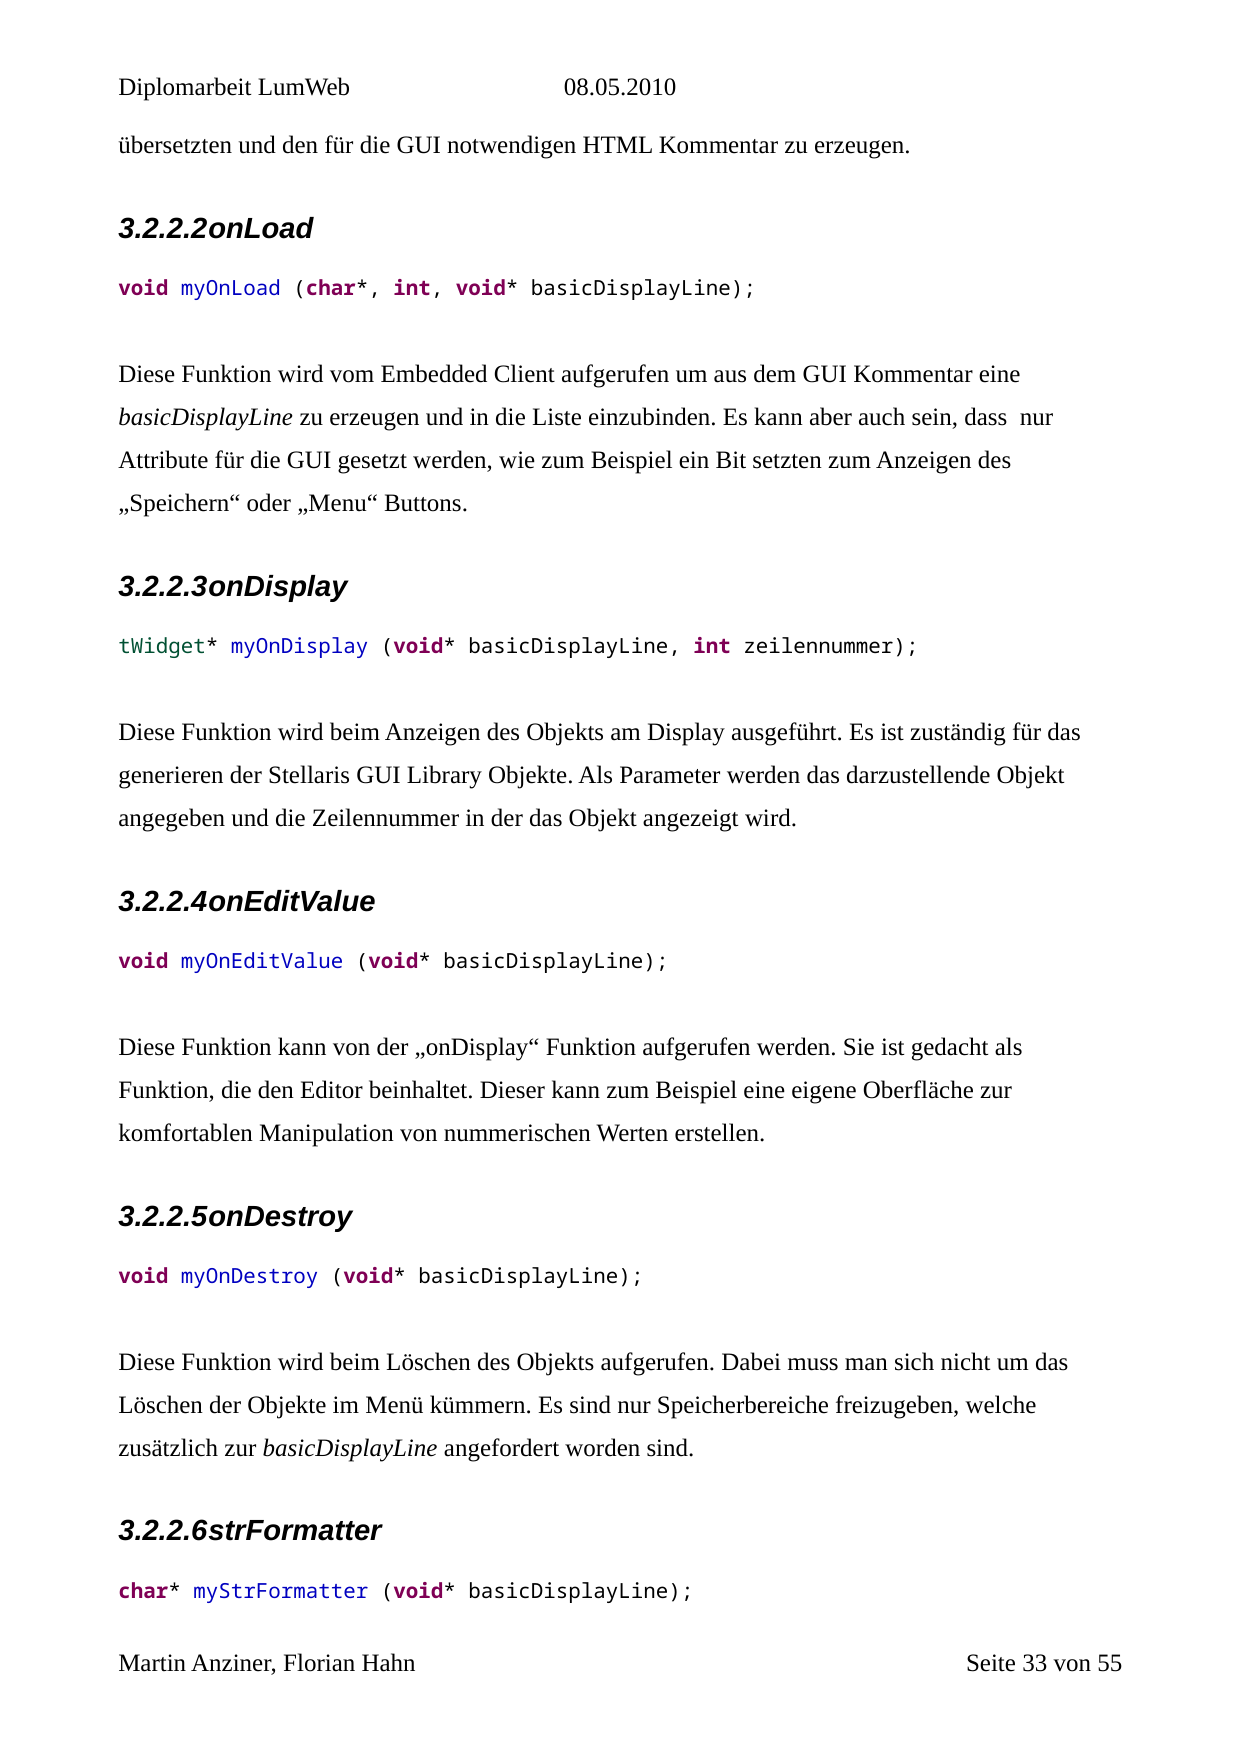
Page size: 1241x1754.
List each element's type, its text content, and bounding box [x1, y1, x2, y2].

text Diese Funktion kann von der „onDisplay“ Funktion aufgerufen werden. Sie ist gedacht als Funktion, die den Editor beinhaltet. Dieser kann zum Beispiel eine eigene Oberfläche zur komfortablen Manipulation von nummerischen Werten erstellen. [118, 1032, 1122, 1147]
subtitle onLoad [118, 211, 1122, 244]
text tWidget* myOnDisplay (void* basicDisplayLine, int zeilennummer); [118, 632, 1122, 660]
subtitle onEditValue [118, 884, 1122, 917]
text Diese Funktion wird beim Anzeigen des Objekts am Display ausgeführt. Es ist zuständig für das generieren der Stellaris GUI Library Objekte. Als Parameter werden das darzustellende Objekt angegeben und die Zeilennummer in der das Objekt angezeigt wird. [118, 717, 1122, 832]
subtitle strFormatter [118, 1513, 1122, 1547]
text void myOnEditValue (void* basicDisplayLine); [118, 946, 1122, 975]
text Diese Funktion wird vom Embedded Client aufgerufen um aus dem GUI Kommentar eine basicDisplayLine zu erzeugen und in die Liste einzubinden. Es kann aber auch sein, dass nur Attribute für die GUI gesetzt werden, wie zum Beispiel ein Bit setzten zum Anzeigen des „Speichern“ oder „Menu“ Buttons. [118, 359, 1122, 517]
text Diese Funktion wird beim Löschen des Objekts aufgerufen. Dabei muss man sich nicht um das Löschen der Objekte im Menü kümmern. Es sind nur Speicherbereiche freizugeben, welche zusätzlich zur basicDisplayLine angefordert worden sind. [118, 1347, 1122, 1462]
subtitle onDisplay [118, 569, 1122, 602]
text übersetzten und den für die GUI notwendigen HTML Kommentar zu erzeugen. [118, 130, 1122, 159]
subtitle onDestroy [118, 1198, 1122, 1232]
text char* myStrFormatter (void* basicDisplayLine); [118, 1576, 1122, 1605]
text void myOnLoad (char*, int, void* basicDisplayLine); [118, 273, 1122, 302]
text void myOnDestroy (void* basicDisplayLine); [118, 1261, 1122, 1290]
